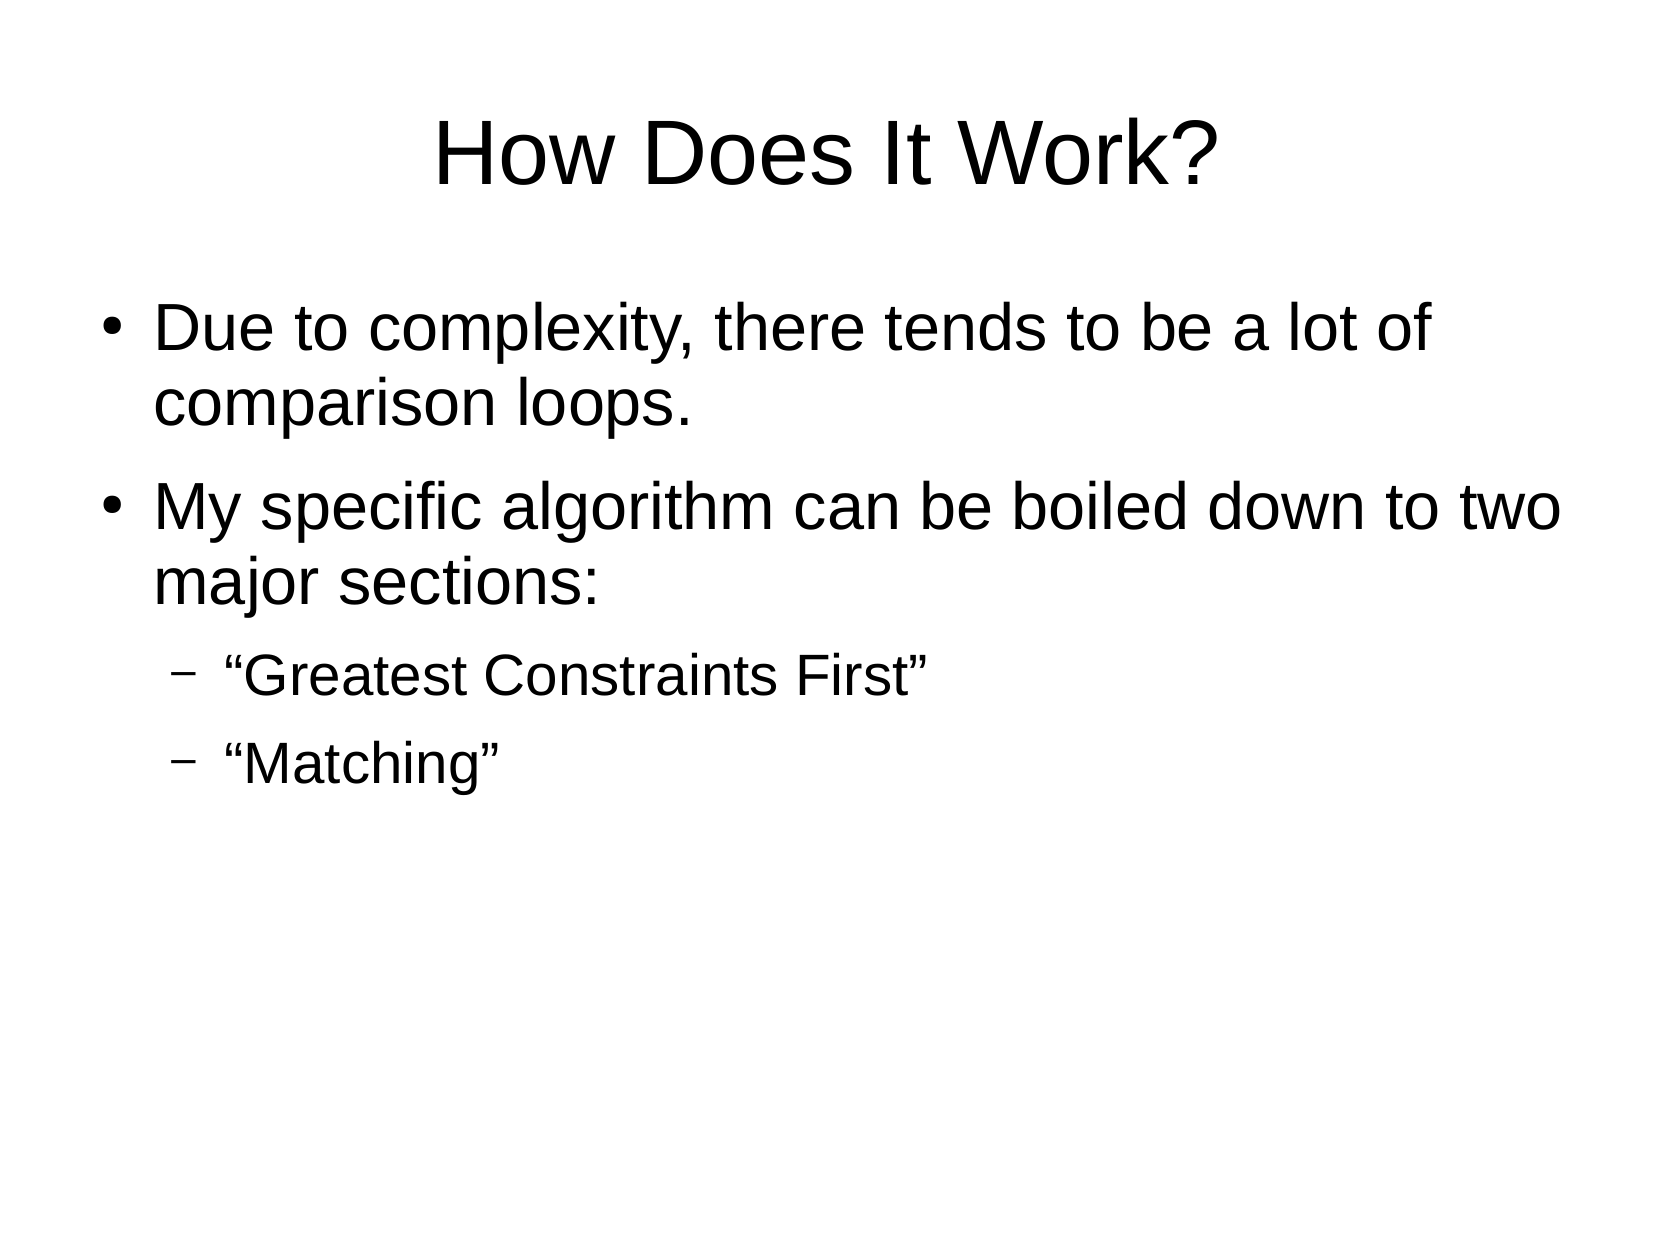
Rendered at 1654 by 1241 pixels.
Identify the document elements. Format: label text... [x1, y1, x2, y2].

title How Does It Work? [82, 49, 1571, 257]
list Due to complexity, there tends to be a lot of comparison loops. My specific algorithm can be boiled down to two major sections: “Greatest Constraints First” “Matching” [82, 290, 1571, 1010]
